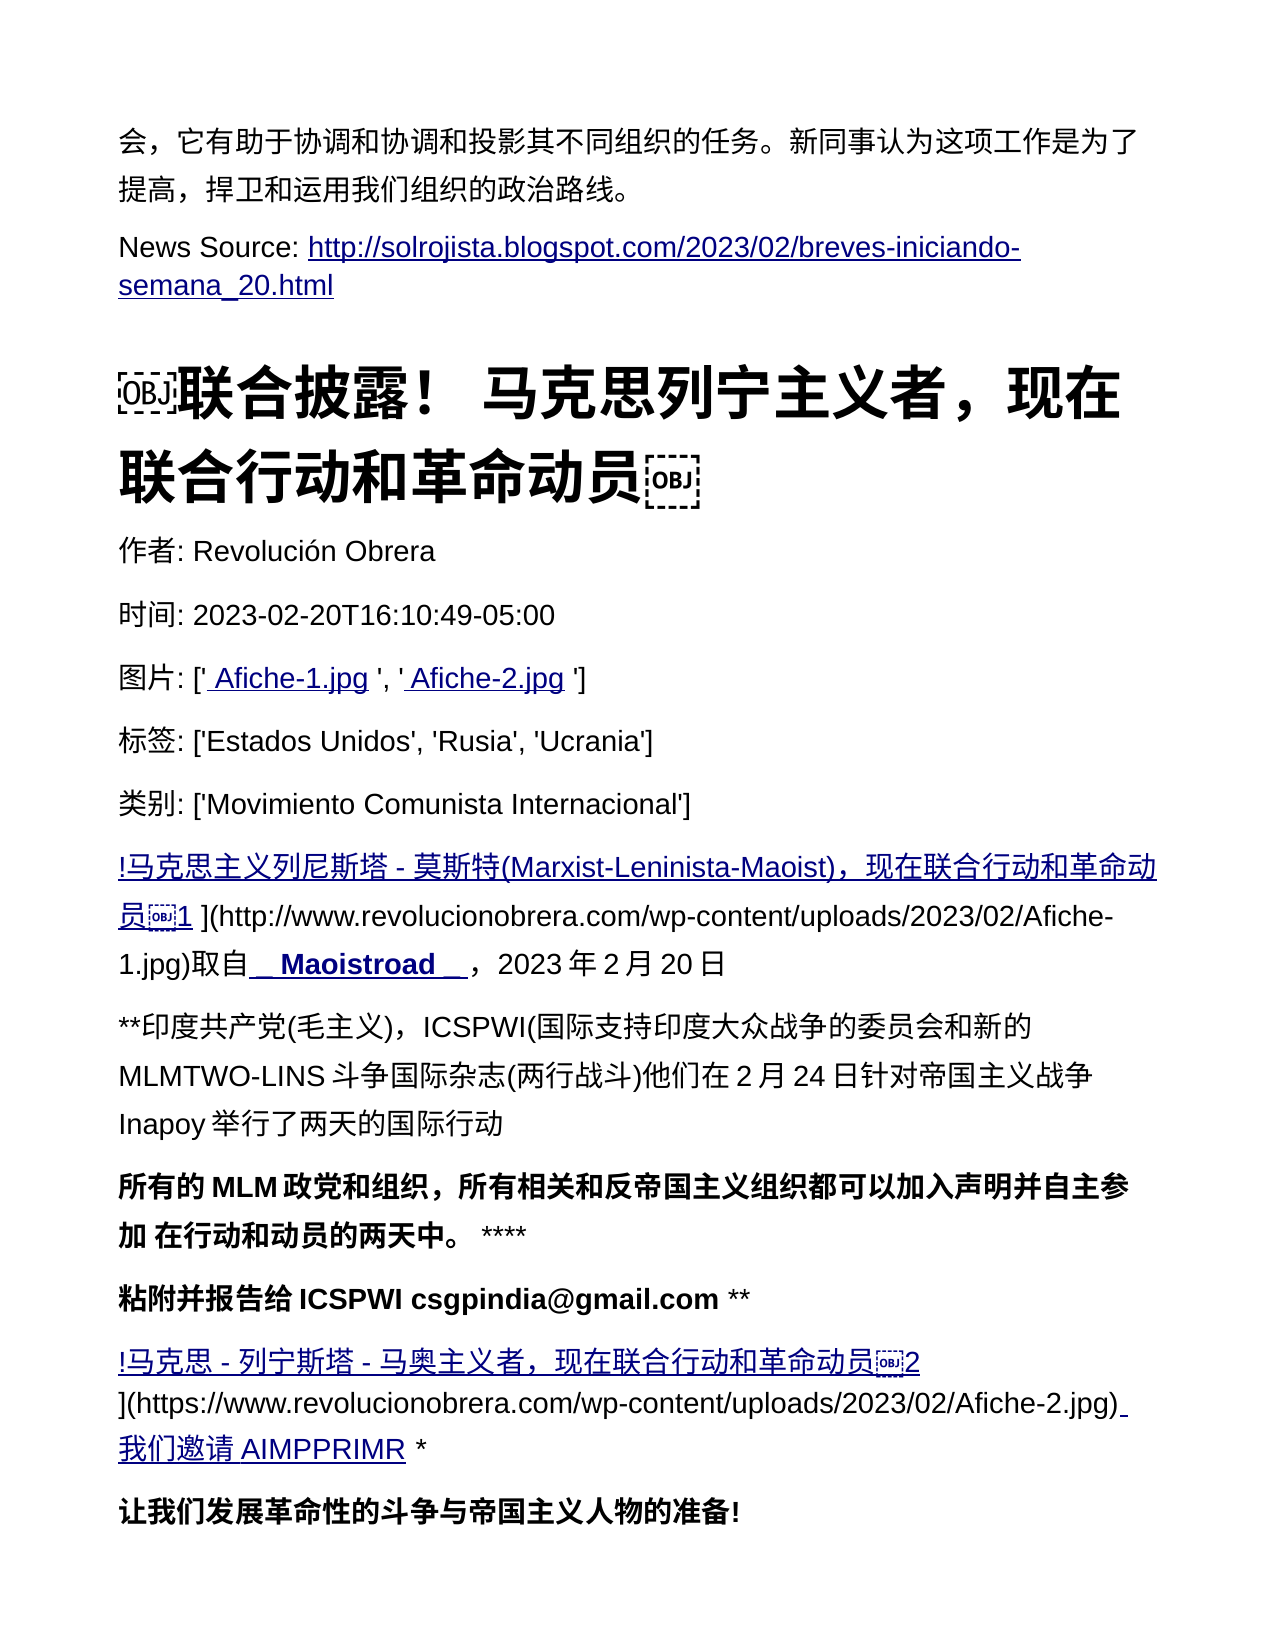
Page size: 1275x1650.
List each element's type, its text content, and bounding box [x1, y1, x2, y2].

text News Source: http://solrojista.blogspot.com/2023/02/breves-iniciando-semana_20.html [118, 230, 1157, 302]
text 作者: Revolución Obrera [118, 528, 1157, 570]
text 图片: [' Afiche-1.jpg ', ' Afiche-2.jpg '] [118, 654, 1157, 696]
text 标签: ['Estados Unidos', 'Rusia', 'Ucrania'] [118, 717, 1157, 759]
text !马克思 - 列宁斯塔 - 马奥主义者，现在联合行动和革命动员￼2 ](https://www.revolucionobrera.com/wp-content/uploads/2023/02/Afiche-2.jpg) 我们邀请AIMPPRIMR * [118, 1339, 1157, 1468]
text 粘附并报告给ICSPWI csgpindia@gmail.com ** [118, 1276, 1157, 1318]
text 时间: 2023-02-20T16:10:49-05:00 [118, 591, 1157, 633]
text 员￼1 ](http://www.revolucionobrera.com/wp-content/uploads/2023/02/Afiche-1.jpg)取自 _ Maoistroad _ ，2023年2月20日 [118, 881, 1157, 983]
text 让我们发展革命性的斗争与帝国主义人物的准备! [118, 1489, 1157, 1531]
subtitle ￼联合披露！ 马克思列宁主义者，现在联合行动和革命动员￼ [118, 346, 1157, 515]
text 会，它有助于协调和协调和投影其不同组织的任务。新同事认为这项工作是为了提高，捍卫和运用我们组织的政治路线。 [118, 118, 1157, 209]
text 类别: ['Movimiento Comunista Internacional'] [118, 780, 1157, 823]
text **印度共产党(毛主义)，ICSPWI(国际支持印度大众战争的委员会和新的MLMTWO-LINS斗争国际杂志(两行战斗)他们在2月24日针对帝国主义战争Inapoy举行了两天的国际行动 [118, 1004, 1157, 1143]
text !马克思主义列尼斯塔 - 莫斯特(Marxist-Leninista-Maoist)，现在联合行动和革命动 [118, 843, 1157, 879]
text 所有的MLM政党和组织，所有相关和反帝国主义组织都可以加入声明并自主参加 在行动和动员的两天中。 **** [118, 1164, 1157, 1255]
